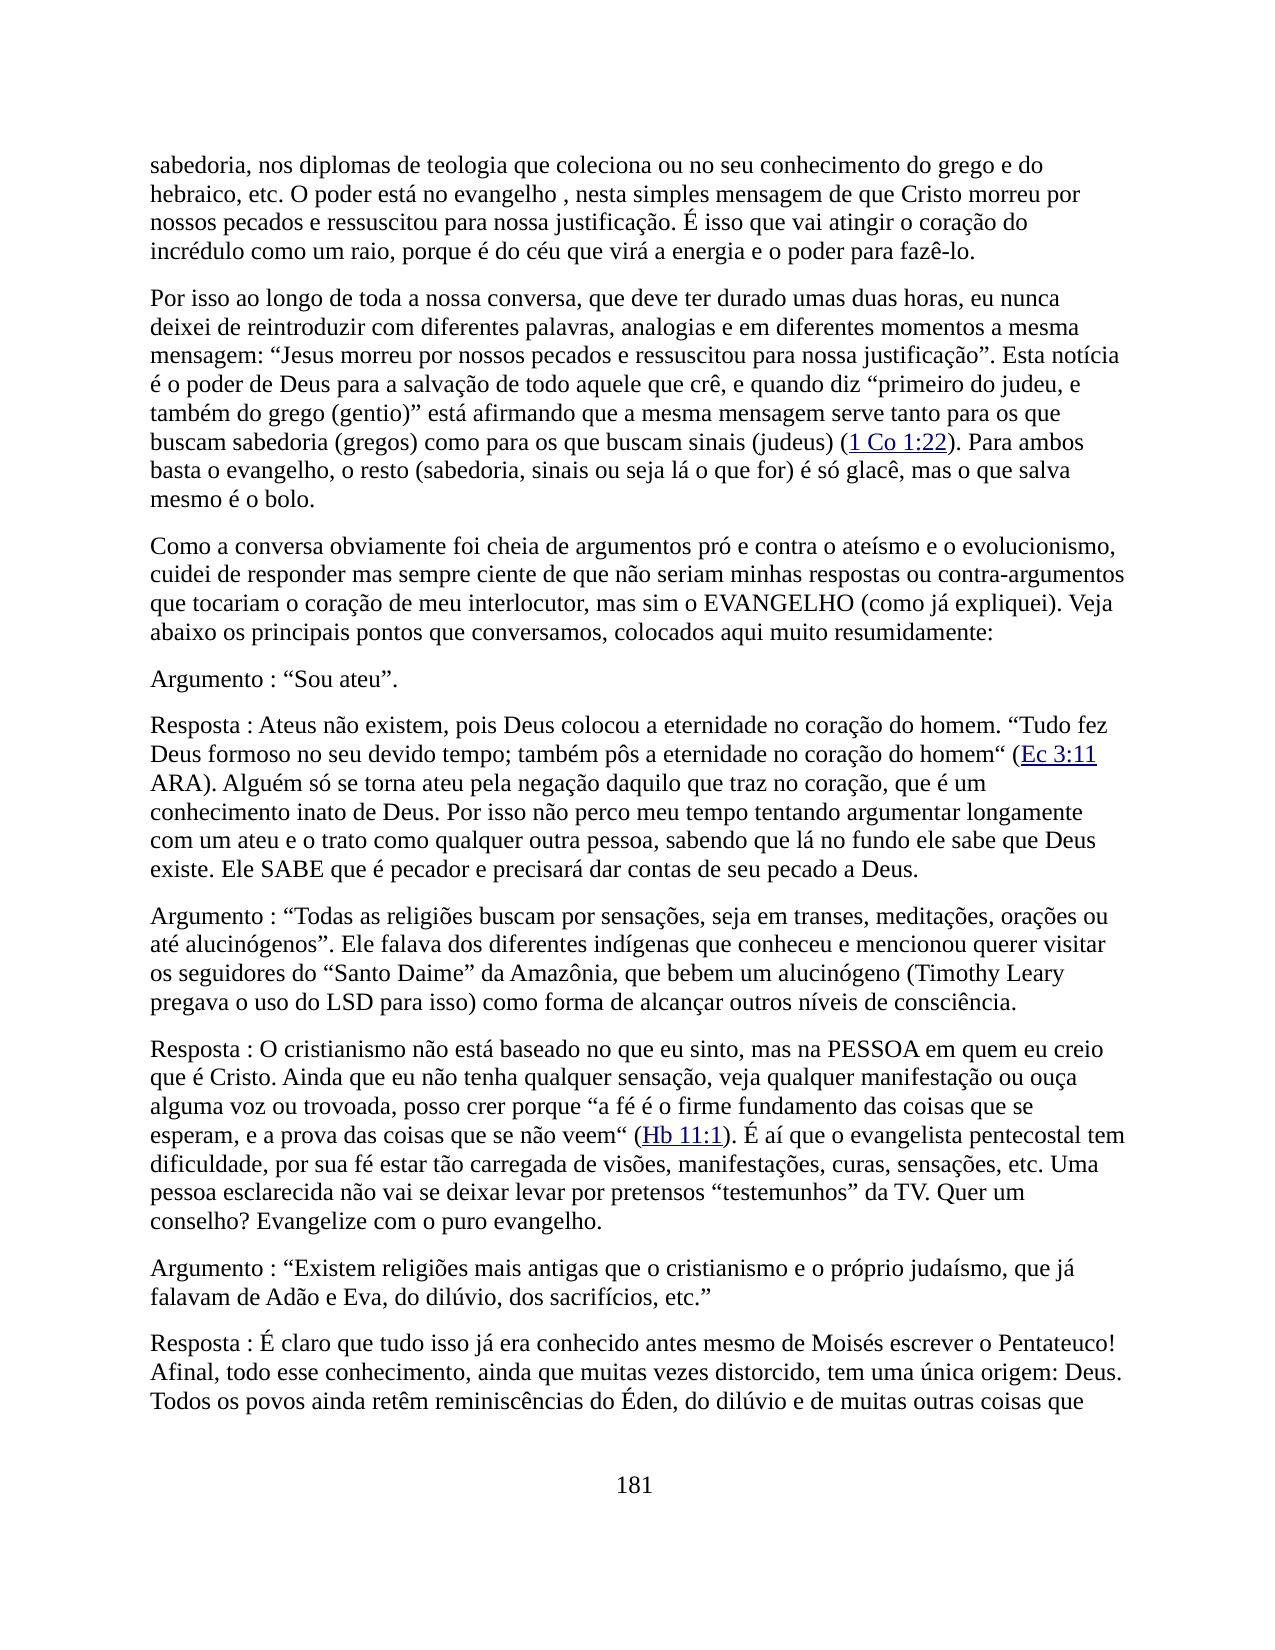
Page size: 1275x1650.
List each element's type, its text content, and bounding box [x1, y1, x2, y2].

text sabedoria, nos diplomas de teologia que coleciona ou no seu conhecimento do grego e do hebraico, etc. O poder está no evangelho , nesta simples mensagem de que Cristo morreu por nossos pecados e ressuscitou para nossa justificação. É isso que vai atingir o coração do incrédulo como um raio, porque é do céu que virá a energia e o poder para fazê-lo. [150, 150, 1125, 265]
text Resposta : É claro que tudo isso já era conhecido antes mesmo de Moisés escrever o Pentateuco! Afinal, todo esse conhecimento, ainda que muitas vezes distorcido, tem uma única origem: Deus. Todos os povos ainda retêm reminiscências do Éden, do dilúvio e de muitas outras coisas que [150, 1328, 1125, 1414]
text Argumento : “Existem religiões mais antigas que o cristianismo e o próprio judaísmo, que já falavam de Adão e Eva, do dilúvio, dos sacrifícios, etc.” [150, 1253, 1125, 1310]
text Argumento : “Sou ateu”. [150, 664, 1125, 692]
text Por isso ao longo de toda a nossa conversa, que deve ter durado umas duas horas, eu nunca deixei de reintroduzir com diferentes palavras, analogias e em diferentes momentos a mesma mensagem: “Jesus morreu por nossos pecados e ressuscitou para nossa justificação”. Esta notícia é o poder de Deus para a salvação de todo aquele que crê, e quando diz “primeiro do judeu, e também do grego (gentio)” está afirmando que a mesma mensagem serve tanto para os que buscam sabedoria (gregos) como para os que buscam sinais (judeus) (1 Co 1:22). Para ambos basta o evangelho, o resto (sabedoria, sinais ou seja lá o que for) é só glacê, mas o que salva mesmo é o bolo. [150, 283, 1125, 513]
text Argumento : “Todas as religiões buscam por sensações, seja em transes, meditações, orações ou até alucinógenos”. Ele falava dos diferentes indígenas que conheceu e mencionou querer visitar os seguidores do “Santo Daime” da Amazônia, que bebem um alucinógeno (Timothy Leary pregava o uso do LSD para isso) como forma de alcançar outros níveis de consciência. [150, 901, 1125, 1016]
text Resposta : Ateus não existem, pois Deus colocou a eternidade no coração do homem. “Tudo fez Deus formoso no seu devido tempo; também pôs a eternidade no coração do homem“ (Ec 3:11 ARA). Alguém só se torna ateu pela negação daquilo que traz no coração, que é um conhecimento inato de Deus. Por isso não perco meu tempo tentando argumentar longamente com um ateu e o trato como qualquer outra pessoa, sabendo que lá no fundo ele sabe que Deus existe. Ele SABE que é pecador e precisará dar contas de seu pecado a Deus. [150, 710, 1125, 883]
text Resposta : O cristianismo não está baseado no que eu sinto, mas na PESSOA em quem eu creio que é Cristo. Ainda que eu não tenha qualquer sensação, veja qualquer manifestação ou ouça alguma voz ou trovoada, posso crer porque “a fé é o firme fundamento das coisas que se esperam, e a prova das coisas que se não veem“ (Hb 11:1). É aí que o evangelista pentecostal tem dificuldade, por sua fé estar tão carregada de visões, manifestações, curas, sensações, etc. Uma pessoa esclarecida não vai se deixar levar por pretensos “testemunhos” da TV. Quer um conselho? Evangelize com o puro evangelho. [150, 1034, 1125, 1235]
text Como a conversa obviamente foi cheia de argumentos pró e contra o ateísmo e o evolucionismo, cuidei de responder mas sempre ciente de que não seriam minhas respostas ou contra-argumentos que tocariam o coração de meu interlocutor, mas sim o EVANGELHO (como já expliquei). Veja abaixo os principais pontos que conversamos, colocados aqui muito resumidamente: [150, 531, 1125, 646]
